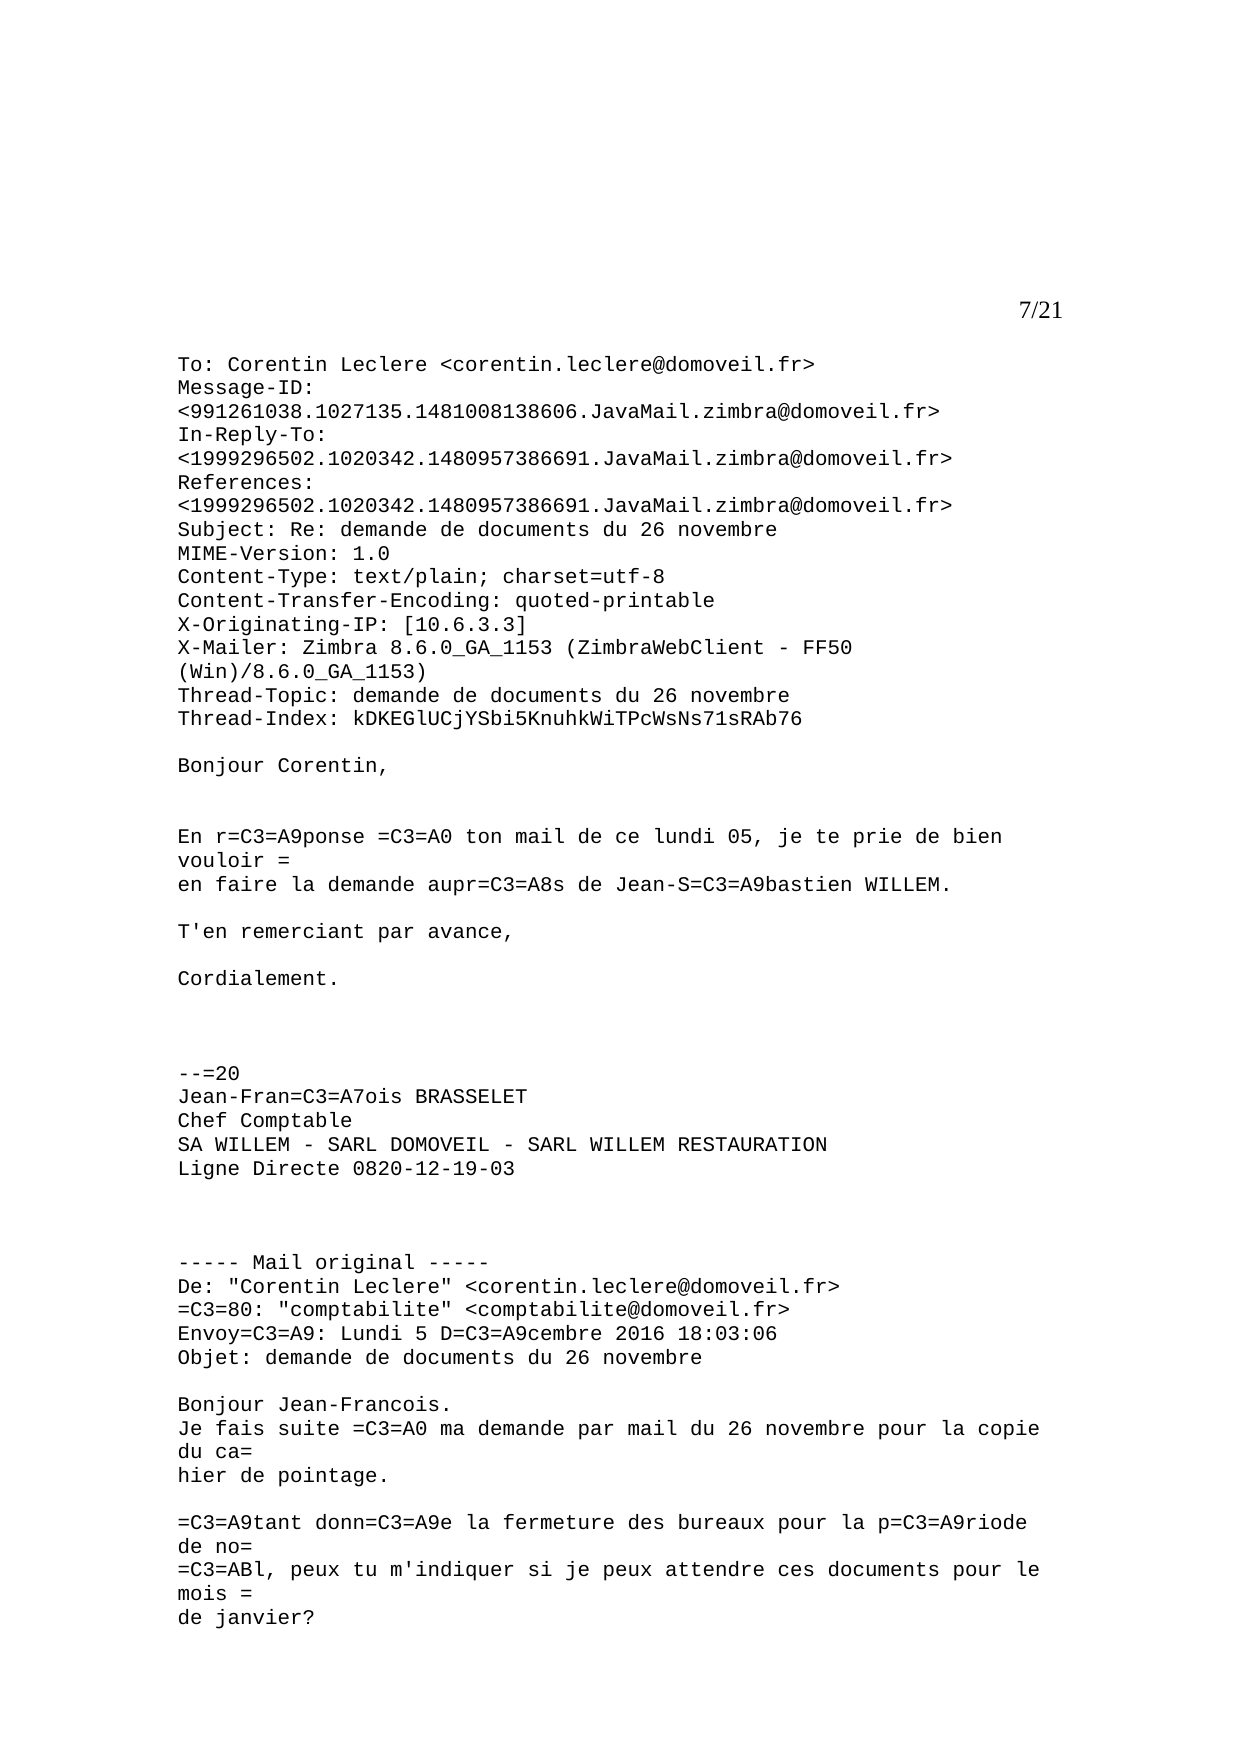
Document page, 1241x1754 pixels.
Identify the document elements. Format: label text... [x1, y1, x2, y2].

text de janvier? [177, 1607, 1063, 1630]
text Subject: Re: demande de documents du 26 novembre [177, 519, 1063, 543]
text Bonjour Jean-Francois. [177, 1394, 1063, 1418]
text SA WILLEM - SARL DOMOVEIL - SARL WILLEM RESTAURATION [177, 1134, 1063, 1157]
text Content-Transfer-Encoding: quoted-printable [177, 590, 1063, 614]
text ----- Mail original ----- [177, 1252, 1063, 1276]
text =C3=A9tant donn=C3=A9e la fermeture des bureaux pour la p=C3=A9riode de no= [177, 1512, 1063, 1559]
text X-Mailer: Zimbra 8.6.0_GA_1153 (ZimbraWebClient - FF50 (Win)/8.6.0_GA_1153) [177, 637, 1063, 684]
text =C3=80: "comptabilite" <comptabilite@domoveil.fr> [177, 1299, 1063, 1323]
text en faire la demande aupr=C3=A8s de Jean-S=C3=A9bastien WILLEM. [177, 874, 1063, 897]
text T'en remerciant par avance, [177, 921, 1063, 945]
text Content-Type: text/plain; charset=utf-8 [177, 566, 1063, 590]
text Bonjour Corentin, [177, 756, 1063, 779]
text Thread-Index: kDKEGlUCjYSbi5KnuhkWiTPcWsNs71sRAb76 [177, 708, 1063, 732]
text In-Reply-To: <1999296502.1020342.1480957386691.JavaMail.zimbra@domoveil.fr> [177, 424, 1063, 472]
text Cordialement. [177, 968, 1063, 992]
text References: <1999296502.1020342.1480957386691.JavaMail.zimbra@domoveil.fr> [177, 472, 1063, 519]
text hier de pointage. [177, 1465, 1063, 1488]
text X-Originating-IP: [10.6.3.3] [177, 614, 1063, 637]
text MIME-Version: 1.0 [177, 543, 1063, 566]
text Objet: demande de documents du 26 novembre [177, 1347, 1063, 1370]
text Message-ID: <991261038.1027135.1481008138606.JavaMail.zimbra@domoveil.fr> [177, 377, 1063, 424]
text Ligne Directe 0820-12-19-03 [177, 1157, 1063, 1181]
text Je fais suite =C3=A0 ma demande par mail du 26 novembre pour la copie du ca= [177, 1418, 1063, 1465]
text =C3=ABl, peux tu m'indiquer si je peux attendre ces documents pour le mois = [177, 1559, 1063, 1607]
text Envoy=C3=A9: Lundi 5 D=C3=A9cembre 2016 18:03:06 [177, 1323, 1063, 1347]
text Jean-Fran=C3=A7ois BRASSELET [177, 1087, 1063, 1110]
text --=20 [177, 1063, 1063, 1087]
text Chef Comptable [177, 1110, 1063, 1134]
text En r=C3=A9ponse =C3=A0 ton mail de ce lundi 05, je te prie de bien vouloir = [177, 826, 1063, 874]
text To: Corentin Leclere <corentin.leclere@domoveil.fr> [177, 353, 1063, 377]
text Thread-Topic: demande de documents du 26 novembre [177, 684, 1063, 708]
text De: "Corentin Leclere" <corentin.leclere@domoveil.fr> [177, 1276, 1063, 1299]
